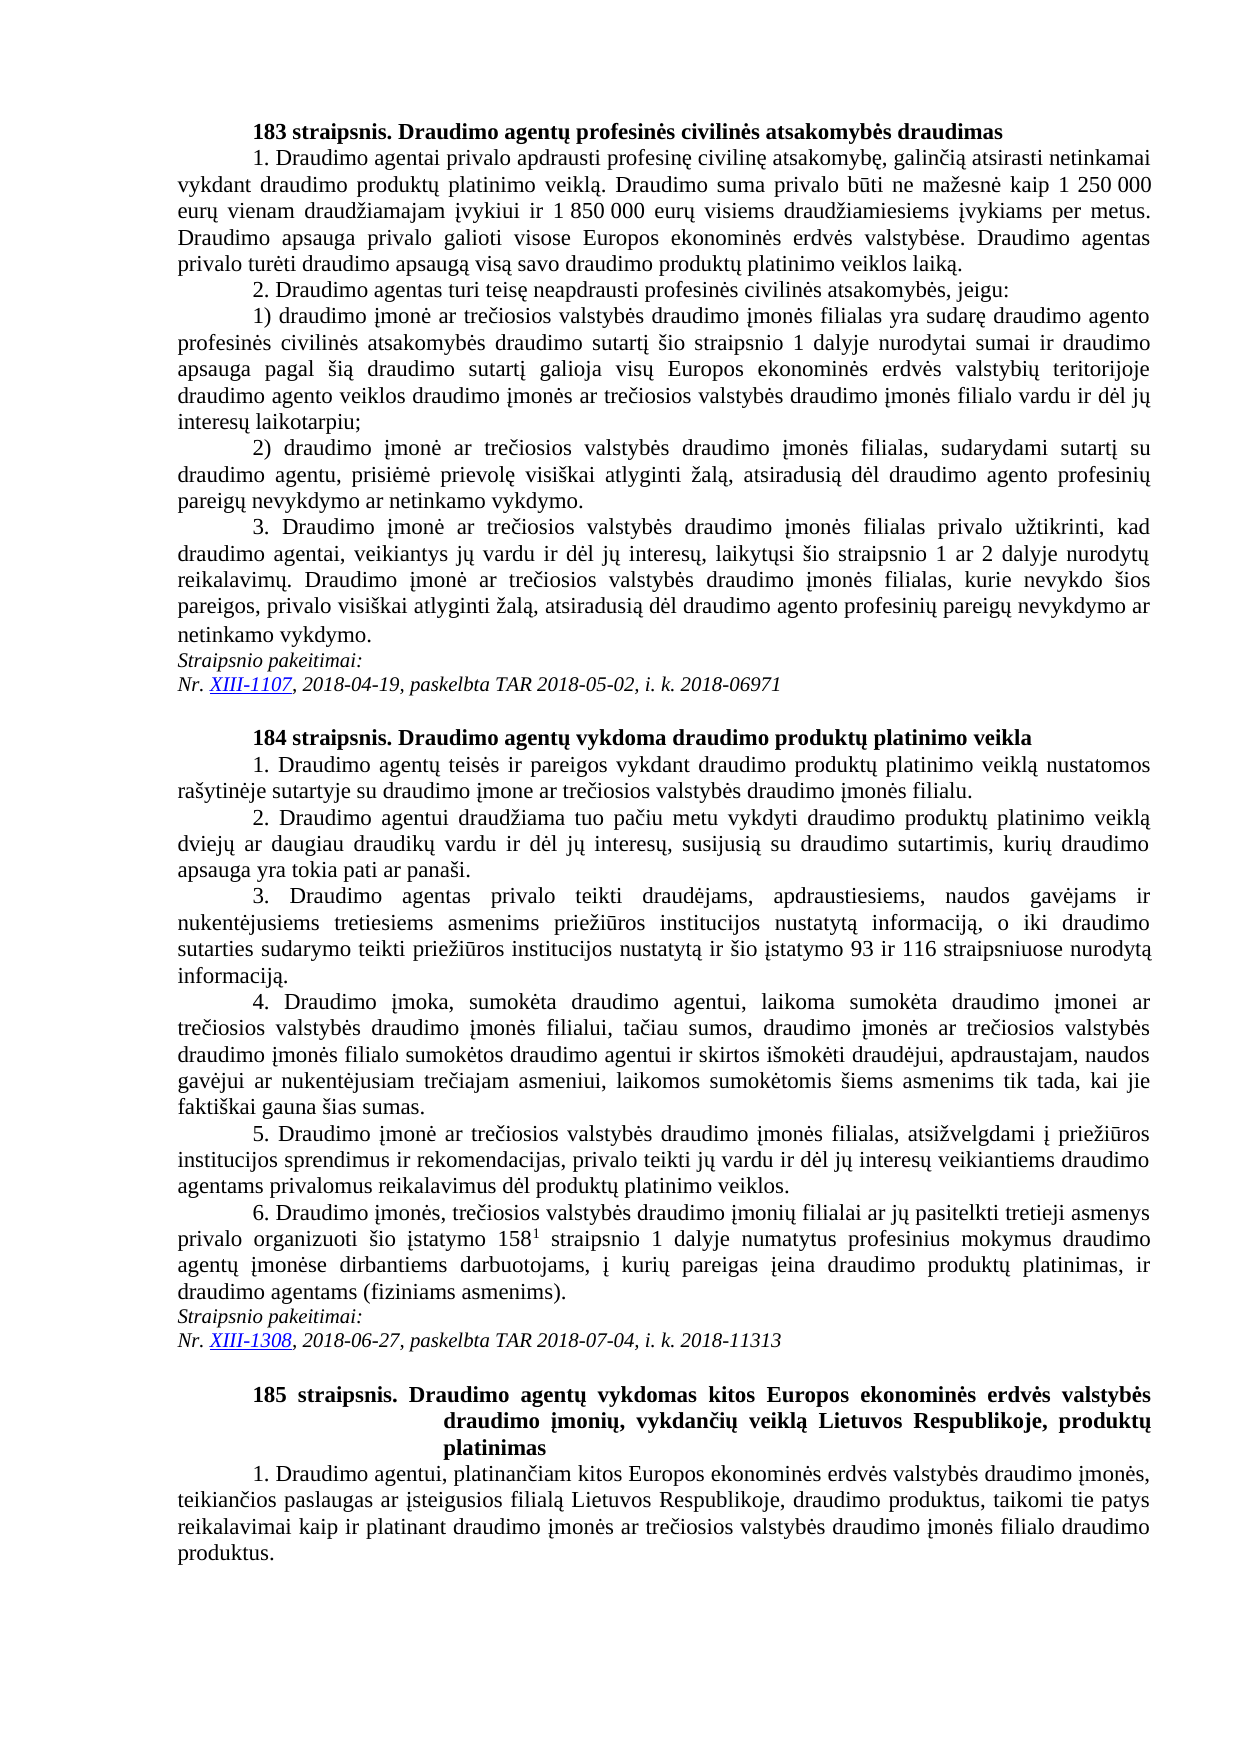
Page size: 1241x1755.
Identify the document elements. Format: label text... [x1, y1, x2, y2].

text 2. Draudimo agentas turi teisę neapdrausti profesinės civilinės atsakomybės, jeigu: [177, 276, 1152, 303]
text 185 straipsnis. Draudimo agentų vykdomas kitos Europos ekonominės erdvės valstybės draudimo įmonių, vykdančių veiklą Lietuvos Respublikoje, produktų platinimas [252, 1381, 1152, 1460]
text Nr. XIII-1107, 2018-04-19, paskelbta TAR 2018-05-02, i. k. 2018-06971 [177, 672, 1152, 696]
text 183 straipsnis. Draudimo agentų profesinės civilinės atsakomybės draudimas [177, 118, 1152, 144]
text 6. Draudimo įmonės, trečiosios valstybės draudimo įmonių filialai ar jų pasitelkti tretieji asmenys privalo organizuoti šio įstatymo 1581 straipsnio 1 dalyje numatytus profesinius mokymus draudimo agentų įmonėse dirbantiems darbuotojams, į kurių pareigas įeina draudimo produktų platinimas, ir draudimo agentams (fiziniams asmenims). [177, 1199, 1152, 1304]
text Nr. XIII-1308, 2018-06-27, paskelbta TAR 2018-07-04, i. k. 2018-11313 [177, 1328, 1152, 1352]
text 2. Draudimo agentui draudžiama tuo pačiu metu vykdyti draudimo produktų platinimo veiklą dviejų ar daugiau draudikų vardu ir dėl jų interesų, susijusią su draudimo sutartimis, kurių draudimo apsauga yra tokia pati ar panaši. [177, 803, 1152, 883]
text 1. Draudimo agentų teisės ir pareigos vykdant draudimo produktų platinimo veiklą nustatomos rašytinėje sutartyje su draudimo įmone ar trečiosios valstybės draudimo įmonės filialu. [177, 751, 1152, 803]
text 5. Draudimo įmonė ar trečiosios valstybės draudimo įmonės filialas, atsižvelgdami į priežiūros institucijos sprendimus ir rekomendacijas, privalo teikti jų vardu ir dėl jų interesų veikiantiems draudimo agentams privalomus reikalavimus dėl produktų platinimo veiklos. [177, 1120, 1152, 1199]
text Straipsnio pakeitimai: [177, 1304, 1152, 1328]
text 2) draudimo įmonė ar trečiosios valstybės draudimo įmonės filialas, sudarydami sutartį su draudimo agentu, prisiėmė prievolę visiškai atlyginti žalą, atsiradusią dėl draudimo agento profesinių pareigų nevykdymo ar netinkamo vykdymo. [177, 434, 1152, 513]
text 184 straipsnis. Draudimo agentų vykdoma draudimo produktų platinimo veikla [177, 724, 1152, 751]
text Straipsnio pakeitimai: [177, 648, 1152, 672]
text 3. Draudimo įmonė ar trečiosios valstybės draudimo įmonės filialas privalo užtikrinti, kad draudimo agentai, veikiantys jų vardu ir dėl jų interesų, laikytųsi šio straipsnio 1 ar 2 dalyje nurodytų reikalavimų. Draudimo įmonė ar trečiosios valstybės draudimo įmonės filialas, kurie nevykdo šios pareigos, privalo visiškai atlyginti žalą, atsiradusią dėl draudimo agento profesinių pareigų nevykdymo ar netinkamo vykdymo. [177, 513, 1152, 648]
text 3. Draudimo agentas privalo teikti draudėjams, apdraustiesiems, naudos gavėjams ir nukentėjusiems tretiesiems asmenims priežiūros institucijos nustatytą informaciją, o iki draudimo sutarties sudarymo teikti priežiūros institucijos nustatytą ir šio įstatymo 93 ir 116 straipsniuose nurodytą informaciją. [177, 883, 1152, 988]
text 1) draudimo įmonė ar trečiosios valstybės draudimo įmonės filialas yra sudarę draudimo agento profesinės civilinės atsakomybės draudimo sutartį šio straipsnio 1 dalyje nurodytai sumai ir draudimo apsauga pagal šią draudimo sutartį galioja visų Europos ekonominės erdvės valstybių teritorijoje draudimo agento veiklos draudimo įmonės ar trečiosios valstybės draudimo įmonės filialo vardu ir dėl jų interesų laikotarpiu; [177, 303, 1152, 434]
text 1. Draudimo agentai privalo apdrausti profesinę civilinę atsakomybę, galinčią atsirasti netinkamai vykdant draudimo produktų platinimo veiklą. Draudimo suma privalo būti ne mažesnė kaip 1 250 000 eurų vienam draudžiamajam įvykiui ir 1 850 000 eurų visiems draudžiamiesiems įvykiams per metus. Draudimo apsauga privalo galioti visose Europos ekonominės erdvės valstybėse. Draudimo agentas privalo turėti draudimo apsaugą visą savo draudimo produktų platinimo veiklos laiką. [177, 144, 1152, 276]
text 1. Draudimo agentui, platinančiam kitos Europos ekonominės erdvės valstybės draudimo įmonės, teikiančios paslaugas ar įsteigusios filialą Lietuvos Respublikoje, draudimo produktus, taikomi tie patys reikalavimai kaip ir platinant draudimo įmonės ar trečiosios valstybės draudimo įmonės filialo draudimo produktus. [177, 1460, 1152, 1566]
text 4. Draudimo įmoka, sumokėta draudimo agentui, laikoma sumokėta draudimo įmonei ar trečiosios valstybės draudimo įmonės filialui, tačiau sumos, draudimo įmonės ar trečiosios valstybės draudimo įmonės filialo sumokėtos draudimo agentui ir skirtos išmokėti draudėjui, apdraustajam, naudos gavėjui ar nukentėjusiam trečiajam asmeniui, laikomos sumokėtomis šiems asmenims tik tada, kai jie faktiškai gauna šias sumas. [177, 988, 1152, 1120]
